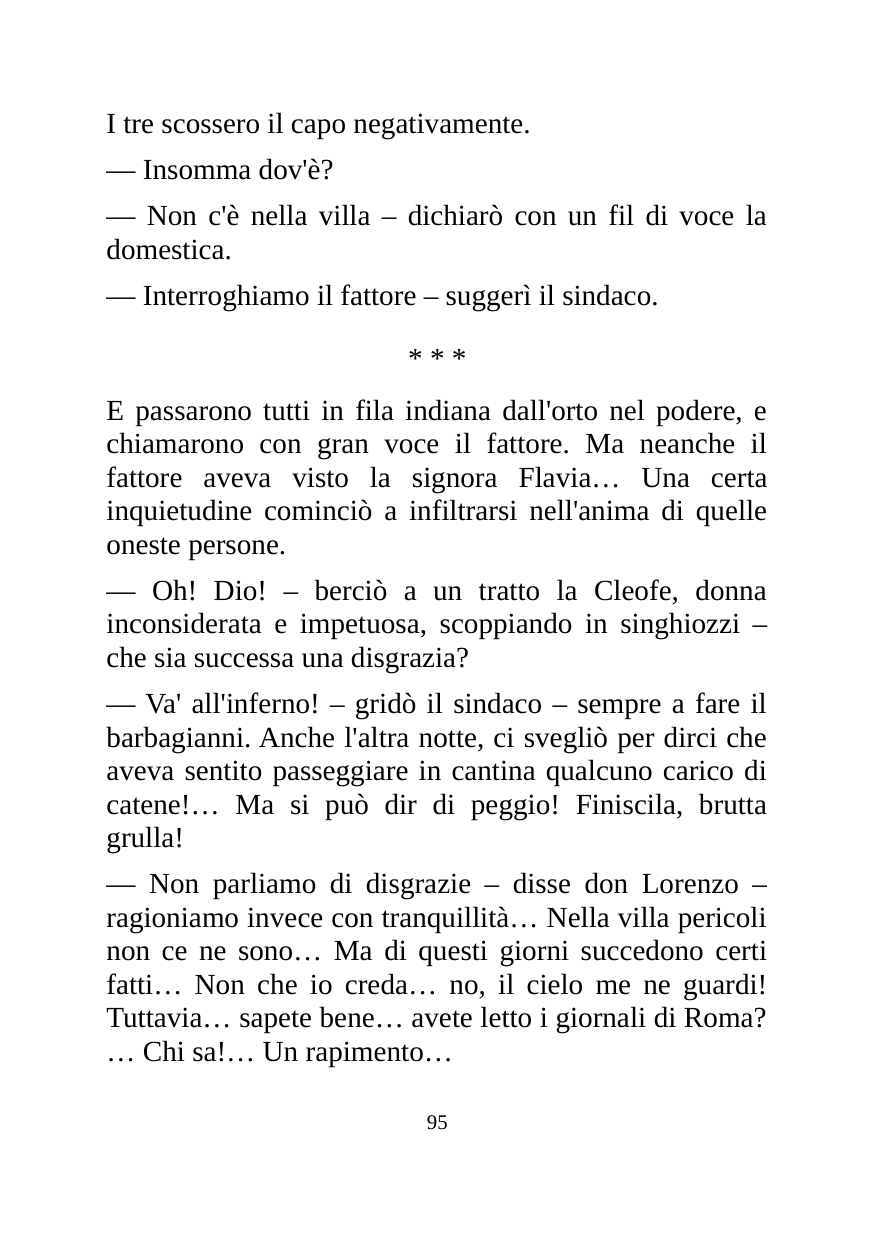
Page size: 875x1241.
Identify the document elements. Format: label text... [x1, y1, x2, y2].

text — Va' all'inferno! – gridò il sindaco – sempre a fare il barbagianni. Anche l'altra notte, ci svegliò per dirci che aveva sentito passeggiare in cantina qualcuno carico di catene!… Ma si può dir di peggio! Finiscila, brutta grulla! [106, 686, 768, 854]
text — Non c'è nella villa – dichiarò con un fil di voce la domestica. [106, 198, 768, 265]
text * * * [106, 342, 768, 375]
text — Insomma dov'è? [106, 152, 768, 186]
text — Oh! Dio! – berciò a un tratto la Cleofe, donna inconsiderata e impetuosa, scoppiando in singhiozzi – che sia successa una disgrazia? [106, 573, 768, 674]
text I tre scossero il capo negativamente. [106, 106, 768, 140]
text — Interroghiamo il fattore – suggerì il sindaco. [106, 278, 768, 311]
text — Non parliamo di disgrazie – disse don Lorenzo – ragioniamo invece con tranquillità… Nella villa pericoli non ce ne sono… Ma di questi giorni succedono certi fatti… Non che io creda… no, il cielo me ne guardi! Tuttavia… sapete bene… avete letto i giornali di Roma?… Chi sa!… Un rapimento… [106, 866, 768, 1068]
text E passarono tutti in fila indiana dall'orto nel podere, e chiamarono con gran voce il fattore. Ma neanche il fattore aveva visto la signora Flavia… Una certa inquietudine cominciò a infiltrarsi nell'anima di quelle oneste persone. [106, 393, 768, 561]
